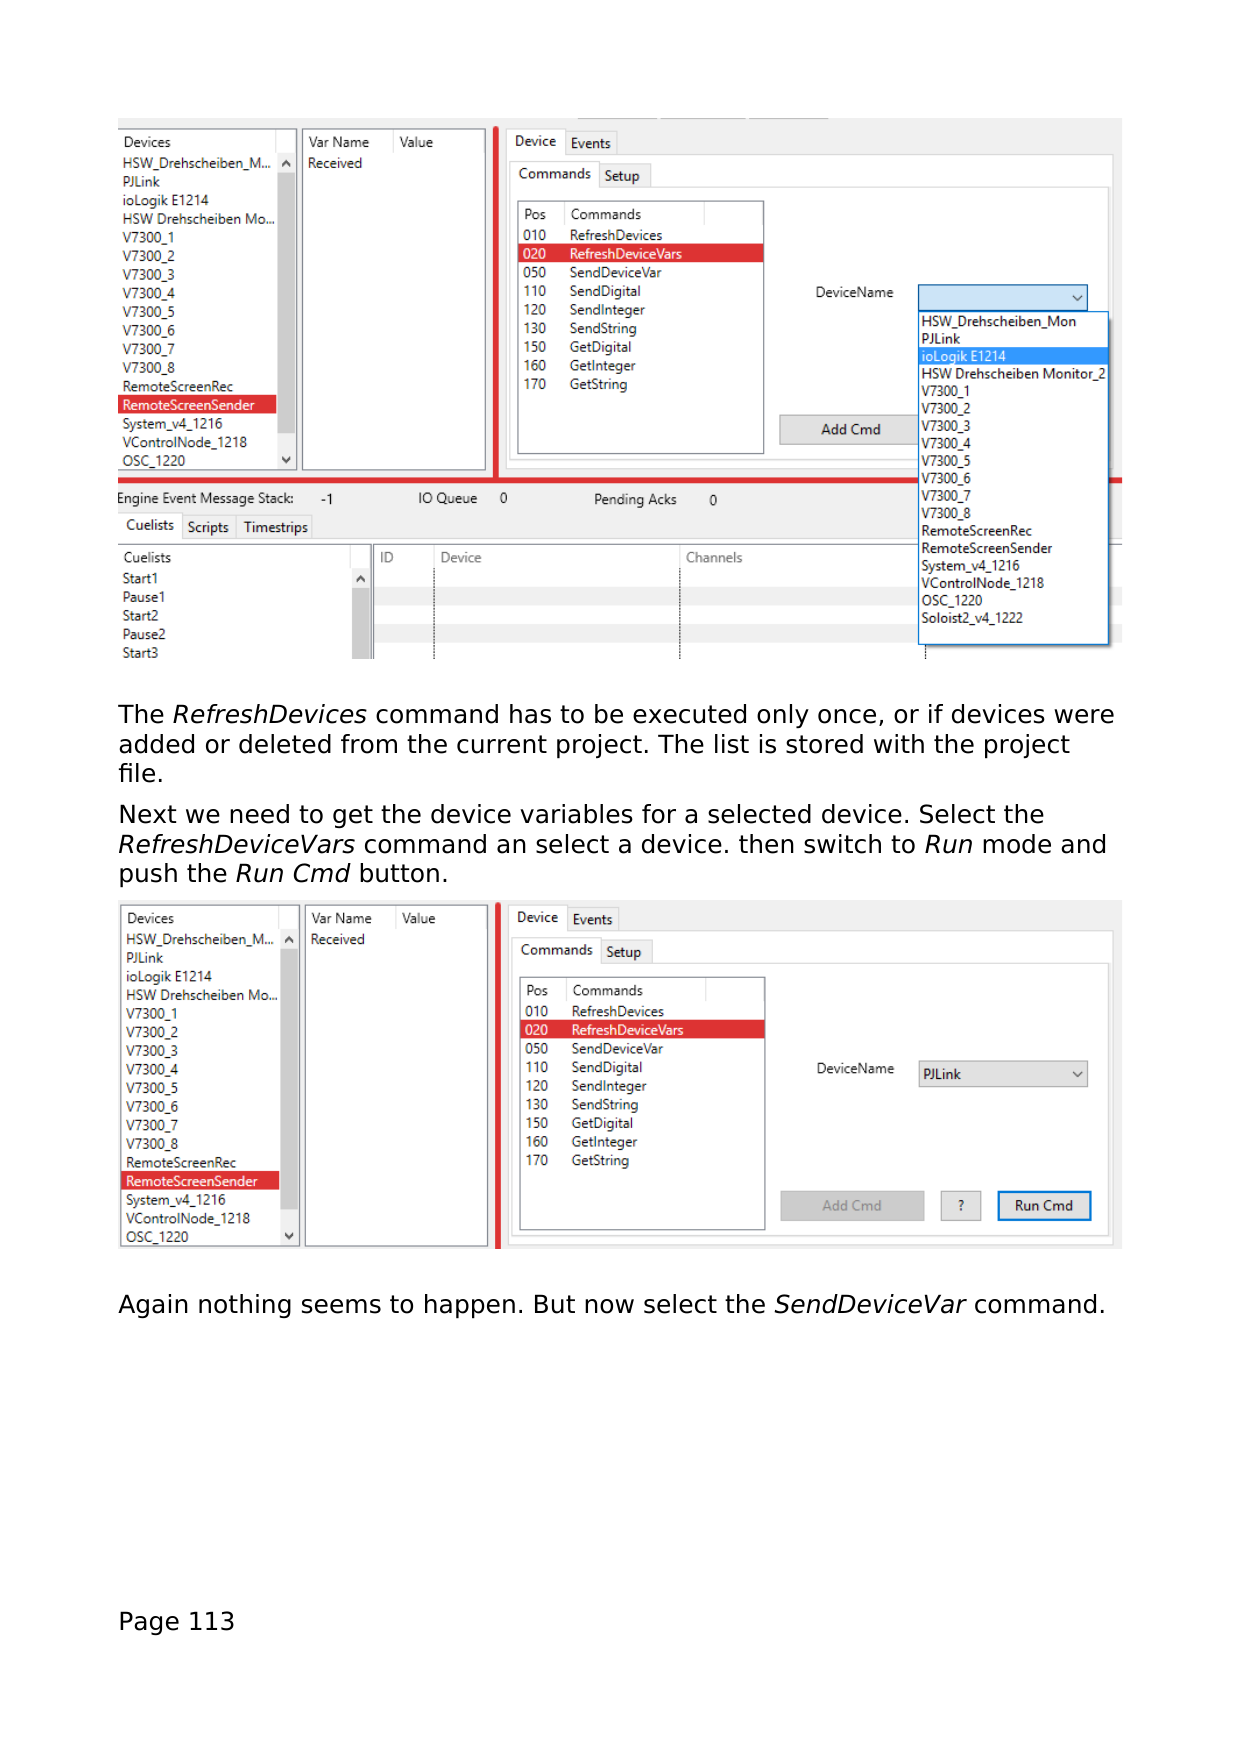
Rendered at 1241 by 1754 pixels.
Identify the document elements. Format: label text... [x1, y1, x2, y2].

picture [118, 118, 1123, 659]
text Again nothing seems to happen. But now select the SendDeviceVar command. [118, 1290, 1122, 1319]
text Next we need to get the device variables for a selected device. Select the RefreshDeviceVars command an select a device. then switch to Run mode and push the Run Cmd button. [118, 801, 1122, 888]
picture [118, 900, 1123, 1249]
text The RefreshDevices command has to be executed only once, or if devices were added or deleted from the current project. The list is stored with the project file. [118, 701, 1122, 788]
